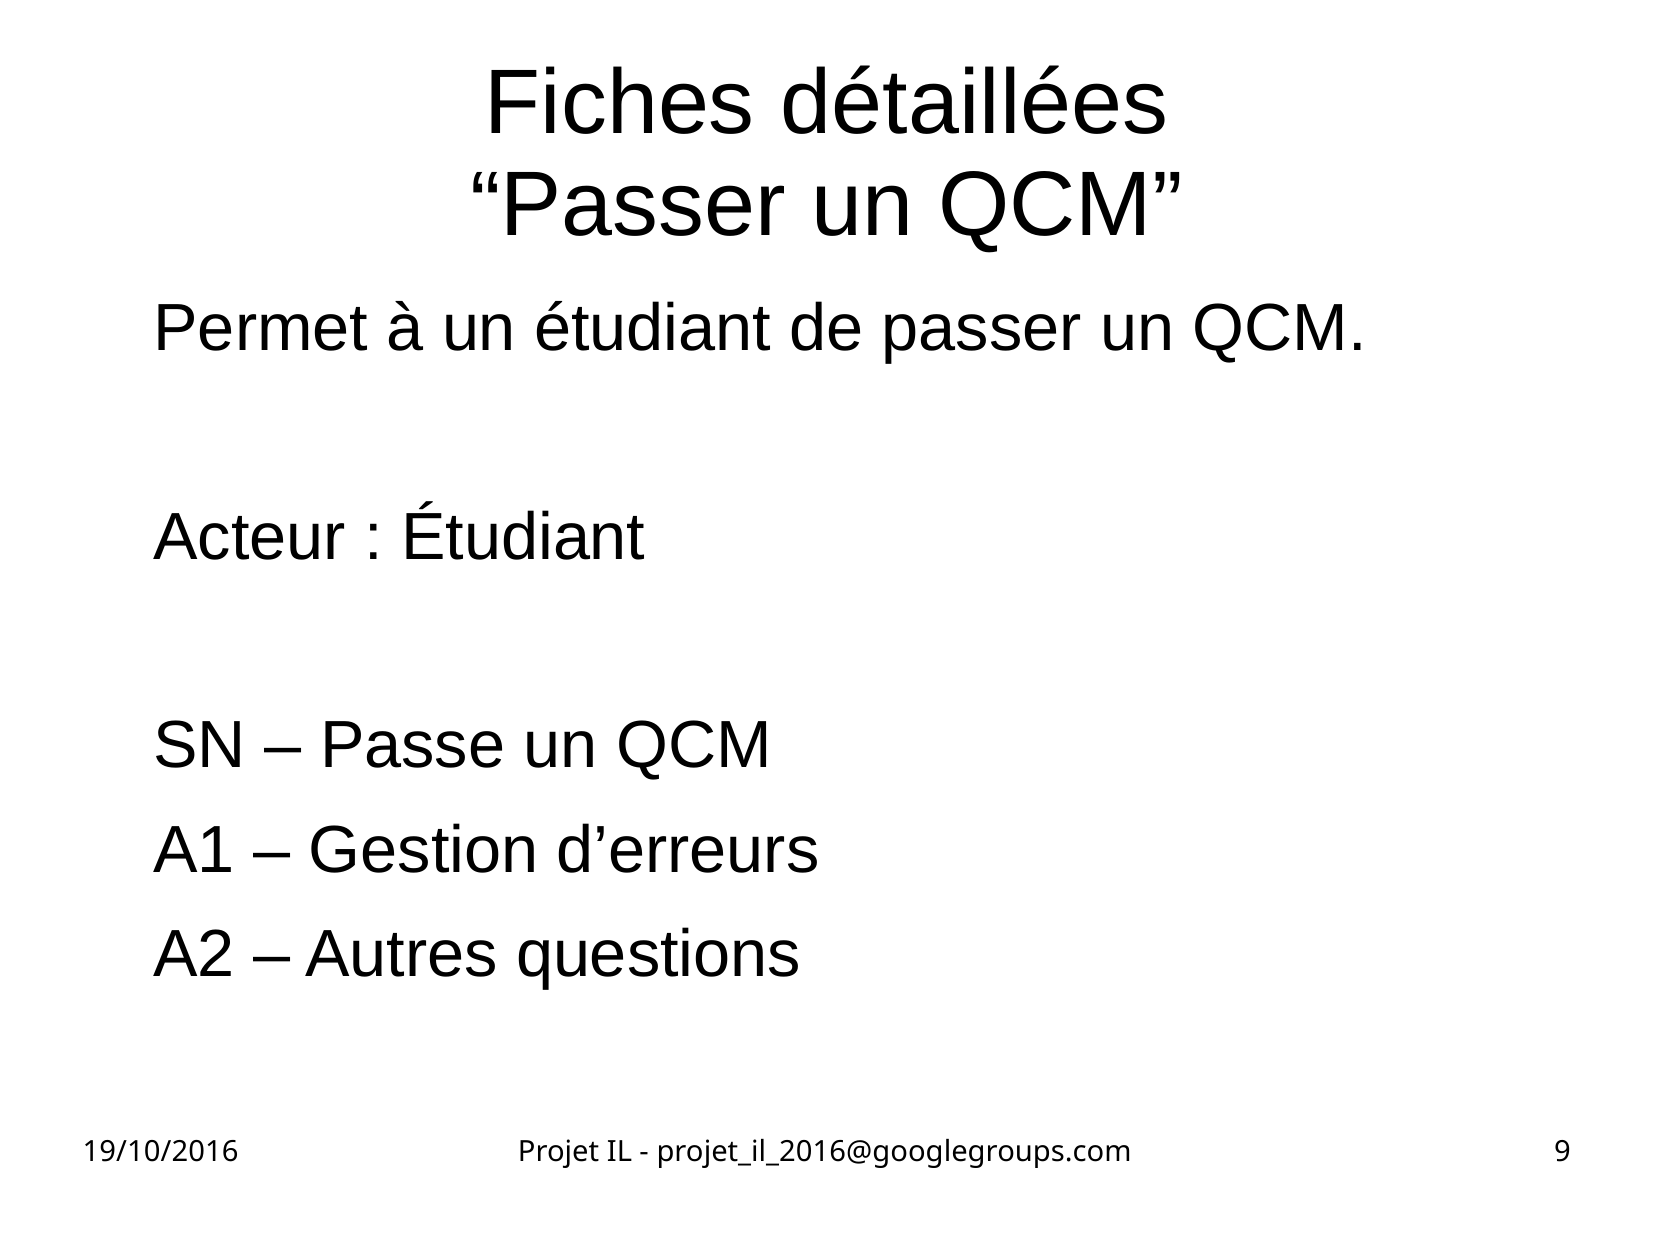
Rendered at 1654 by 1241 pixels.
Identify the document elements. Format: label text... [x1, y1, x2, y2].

list Permet à un étudiant de passer un QCM. Acteur : Étudiant SN – Passe un QCM A1 – Gestion d’erreurs A2 – Autres questions [82, 290, 1571, 1010]
title Fiches détaillées “Passer un QCM” [82, 49, 1571, 257]
